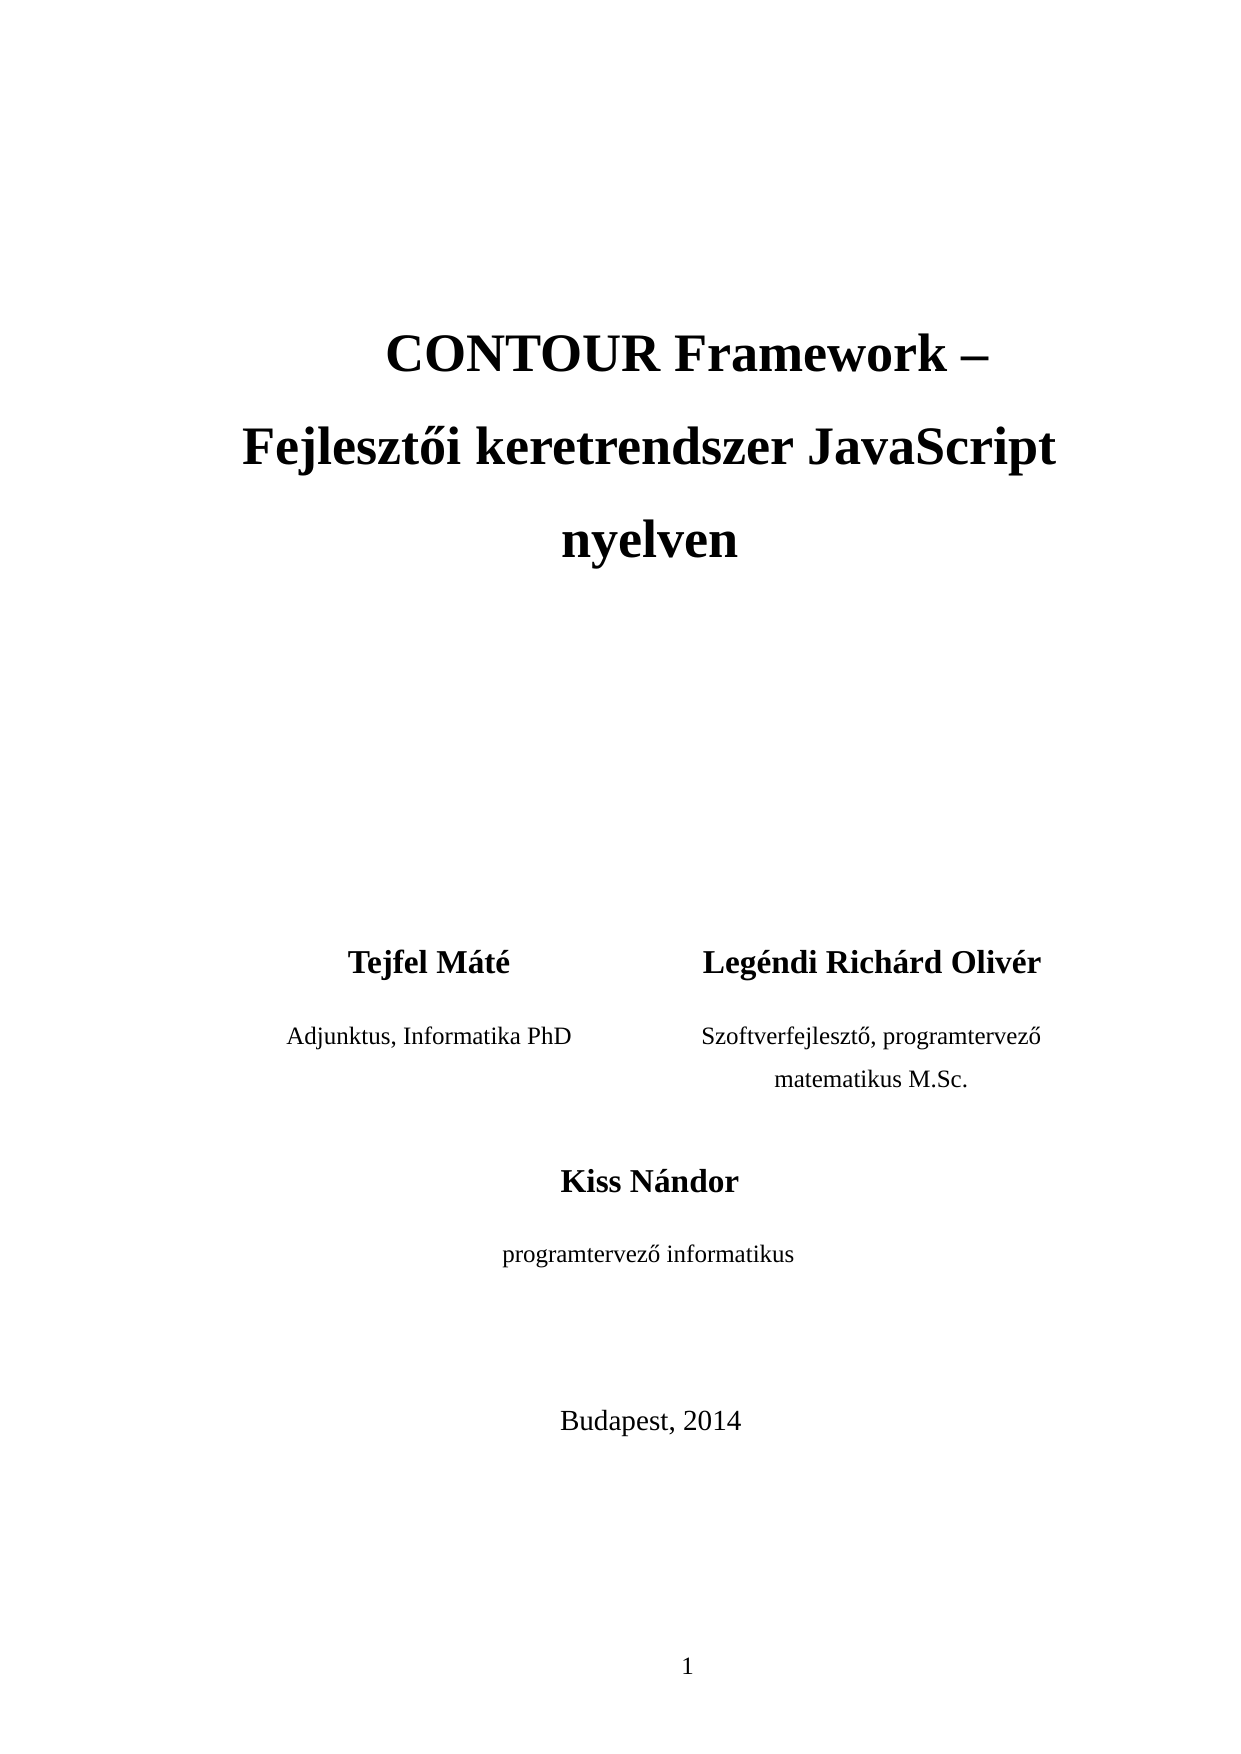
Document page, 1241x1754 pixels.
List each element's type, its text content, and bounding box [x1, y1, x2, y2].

table_header Tejfel Máté Adjunktus, Informatika PhD [207, 937, 649, 1119]
text Budapest, 2014 [207, 1403, 1092, 1436]
table_cell Kiss Nándor programtervező informatikus [207, 1119, 1092, 1295]
text CONTOUR Framework – Fejlesztői keretrendszer JavaScript nyelven [207, 320, 1092, 569]
table_header Legéndi Richárd Olivér Szoftverfejlesztő, programtervező matematikus M.Sc. [650, 937, 1092, 1119]
